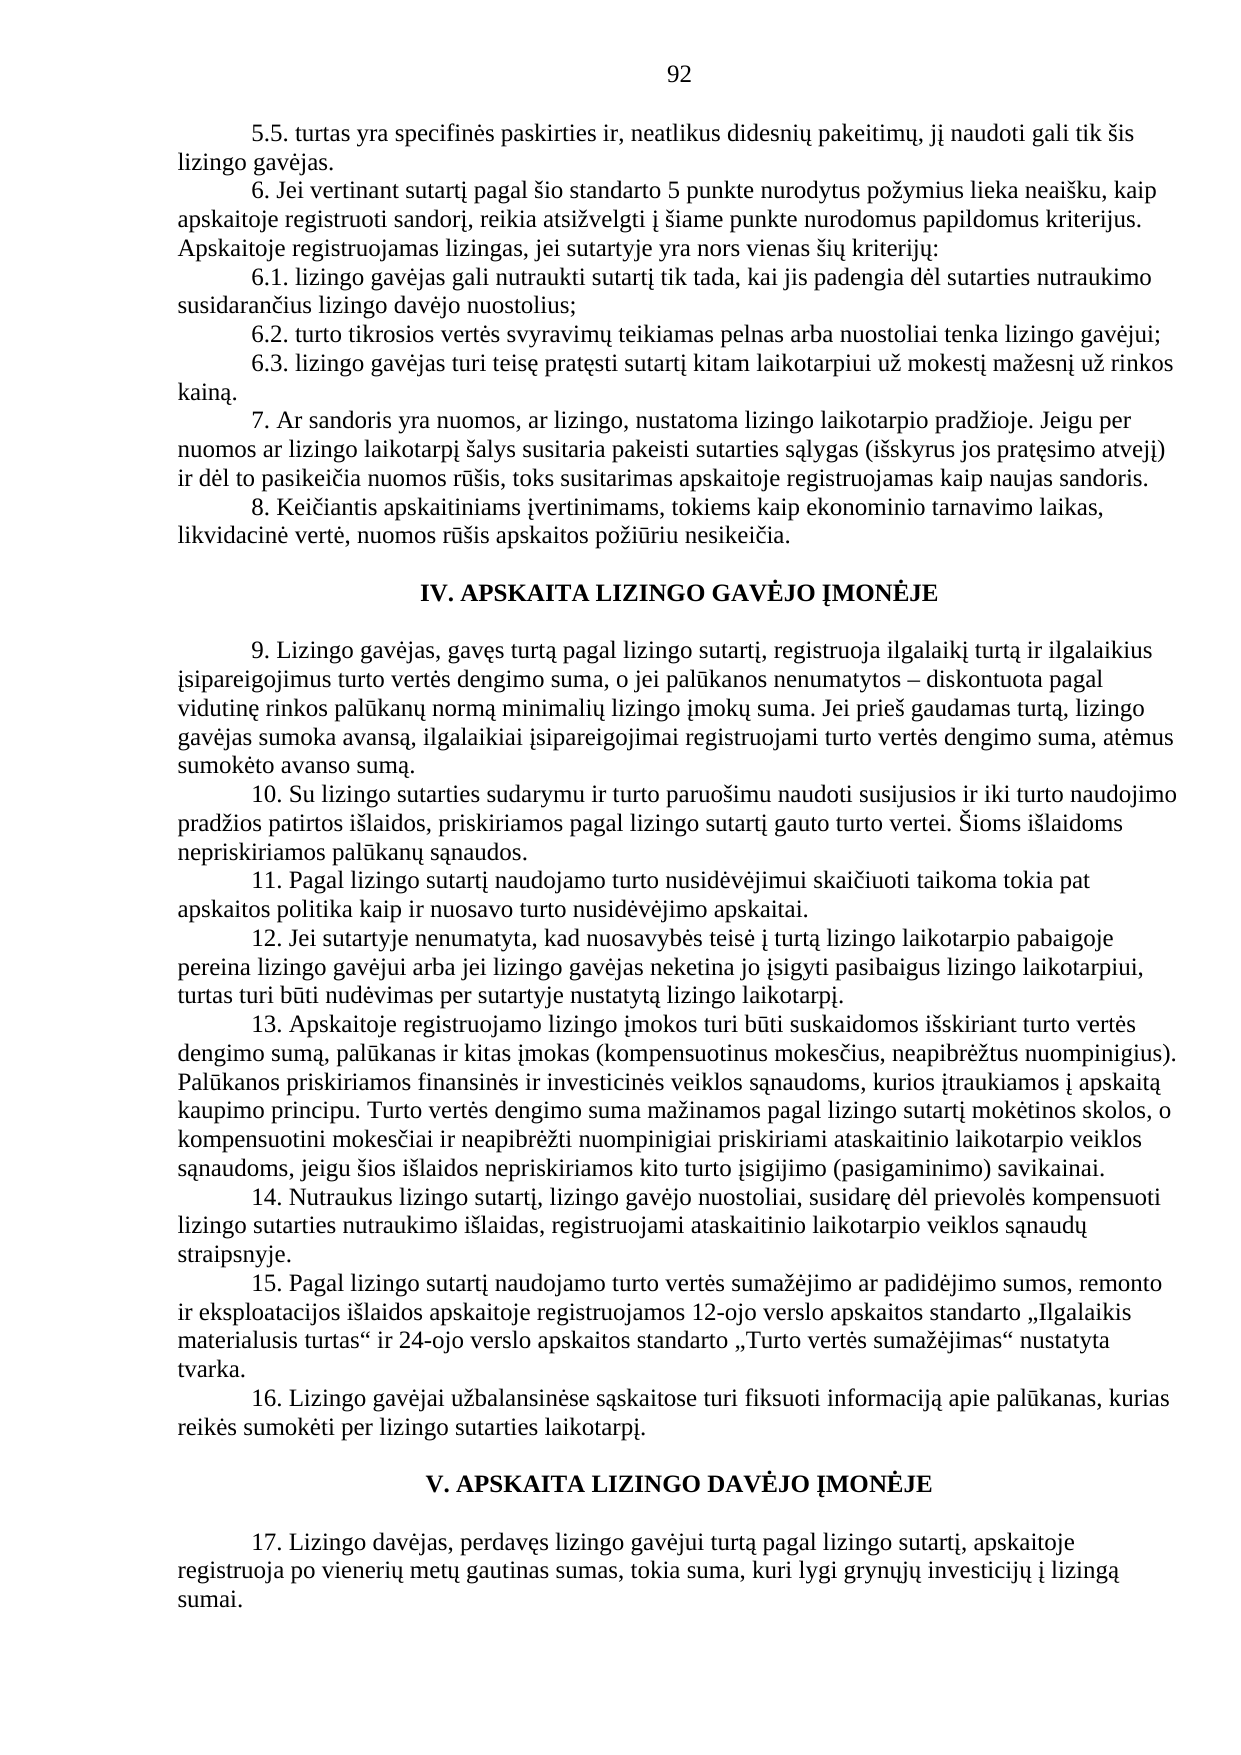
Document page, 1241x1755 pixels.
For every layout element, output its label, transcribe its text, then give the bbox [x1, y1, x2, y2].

text 6. Jei vertinant sutartį pagal šio standarto 5 punkte nurodytus požymius lieka neaišku, kaip apskaitoje registruoti sandorį, reikia atsižvelgti į šiame punkte nurodomus papildomus kriterijus. Apskaitoje registruojamas lizingas, jei sutartyje yra nors vienas šių kriterijų: [177, 176, 1181, 262]
text 5.5. turtas yra specifinės paskirties ir, neatlikus didesnių pakeitimų, jį naudoti gali tik šis lizingo gavėjas. [177, 118, 1181, 176]
text 15. Pagal lizingo sutartį naudojamo turto vertės sumažėjimo ar padidėjimo sumos, remonto ir eksploatacijos išlaidos apskaitoje registruojamos 12-ojo verslo apskaitos standarto „Ilgalaikis materialusis turtas“ ir 24-ojo verslo apskaitos standarto „Turto vertės sumažėjimas“ nustatyta tvarka. [177, 1268, 1181, 1383]
text 14. Nutraukus lizingo sutartį, lizingo gavėjo nuostoliai, susidarę dėl prievolės kompensuoti lizingo sutarties nutraukimo išlaidas, registruojami ataskaitinio laikotarpio veiklos sąnaudų straipsnyje. [177, 1182, 1181, 1268]
text 13. Apskaitoje registruojamo lizingo įmokos turi būti suskaidomos išskiriant turto vertės dengimo sumą, palūkanas ir kitas įmokas (kompensuotinus mokesčius, neapibrėžtus nuompinigius). Palūkanos priskiriamos finansinės ir investicinės veiklos sąnaudoms, kurios įtraukiamos į apskaitą kaupimo principu. Turto vertės dengimo suma mažinamos pagal lizingo sutartį mokėtinos skolos, o kompensuotini mokesčiai ir neapibrėžti nuompinigiai priskiriami ataskaitinio laikotarpio veiklos sąnaudoms, jeigu šios išlaidos nepriskiriamos kito turto įsigijimo (pasigaminimo) savikainai. [177, 1009, 1181, 1182]
text 16. Lizingo gavėjai užbalansinėse sąskaitose turi fiksuoti informaciją apie palūkanas, kurias reikės sumokėti per lizingo sutarties laikotarpį. [177, 1383, 1181, 1441]
text 9. Lizingo gavėjas, gavęs turtą pagal lizingo sutartį, registruoja ilgalaikį turtą ir ilgalaikius įsipareigojimus turto vertės dengimo suma, o jei palūkanos nenumatytos – diskontuota pagal vidutinę rinkos palūkanų normą minimalių lizingo įmokų suma. Jei prieš gaudamas turtą, lizingo gavėjas sumoka avansą, ilgalaikiai įsipareigojimai registruojami turto vertės dengimo suma, atėmus sumokėto avanso sumą. [177, 636, 1181, 779]
text 11. Pagal lizingo sutartį naudojamo turto nusidėvėjimui skaičiuoti taikoma tokia pat apskaitos politika kaip ir nuosavo turto nusidėvėjimo apskaitai. [177, 866, 1181, 923]
text 7. Ar sandoris yra nuomos, ar lizingo, nustatoma lizingo laikotarpio pradžioje. Jeigu per nuomos ar lizingo laikotarpį šalys susitaria pakeisti sutarties sąlygas (išskyrus jos pratęsimo atvejį) ir dėl to pasikeičia nuomos rūšis, toks susitarimas apskaitoje registruojamas kaip naujas sandoris. [177, 406, 1181, 492]
text V. APSKAITA LIZINGO DAVĖJO ĮMONĖJE [177, 1469, 1181, 1498]
text 17. Lizingo davėjas, perdavęs lizingo gavėjui turtą pagal lizingo sutartį, apskaitoje registruoja po vienerių metų gautinas sumas, tokia suma, kuri lygi grynųjų investicijų į lizingą sumai. [177, 1527, 1181, 1613]
text 12. Jei sutartyje nenumatyta, kad nuosavybės teisė į turtą lizingo laikotarpio pabaigoje pereina lizingo gavėjui arba jei lizingo gavėjas neketina jo įsigyti pasibaigus lizingo laikotarpiui, turtas turi būti nudėvimas per sutartyje nustatytą lizingo laikotarpį. [177, 923, 1181, 1009]
text IV. APSKAITA LIZINGO GAVĖJO ĮMONĖJE [177, 578, 1181, 607]
text 6.1. lizingo gavėjas gali nutraukti sutartį tik tada, kai jis padengia dėl sutarties nutraukimo susidarančius lizingo davėjo nuostolius; [177, 262, 1181, 319]
text 6.2. turto tikrosios vertės svyravimų teikiamas pelnas arba nuostoliai tenka lizingo gavėjui; [177, 319, 1181, 348]
text 6.3. lizingo gavėjas turi teisę pratęsti sutartį kitam laikotarpiui už mokestį mažesnį už rinkos kainą. [177, 348, 1181, 406]
text 8. Keičiantis apskaitiniams įvertinimams, tokiems kaip ekonominio tarnavimo laikas, likvidacinė vertė, nuomos rūšis apskaitos požiūriu nesikeičia. [177, 492, 1181, 549]
text 10. Su lizingo sutarties sudarymu ir turto paruošimu naudoti susijusios ir iki turto naudojimo pradžios patirtos išlaidos, priskiriamos pagal lizingo sutartį gauto turto vertei. Šioms išlaidoms nepriskiriamos palūkanų sąnaudos. [177, 779, 1181, 866]
